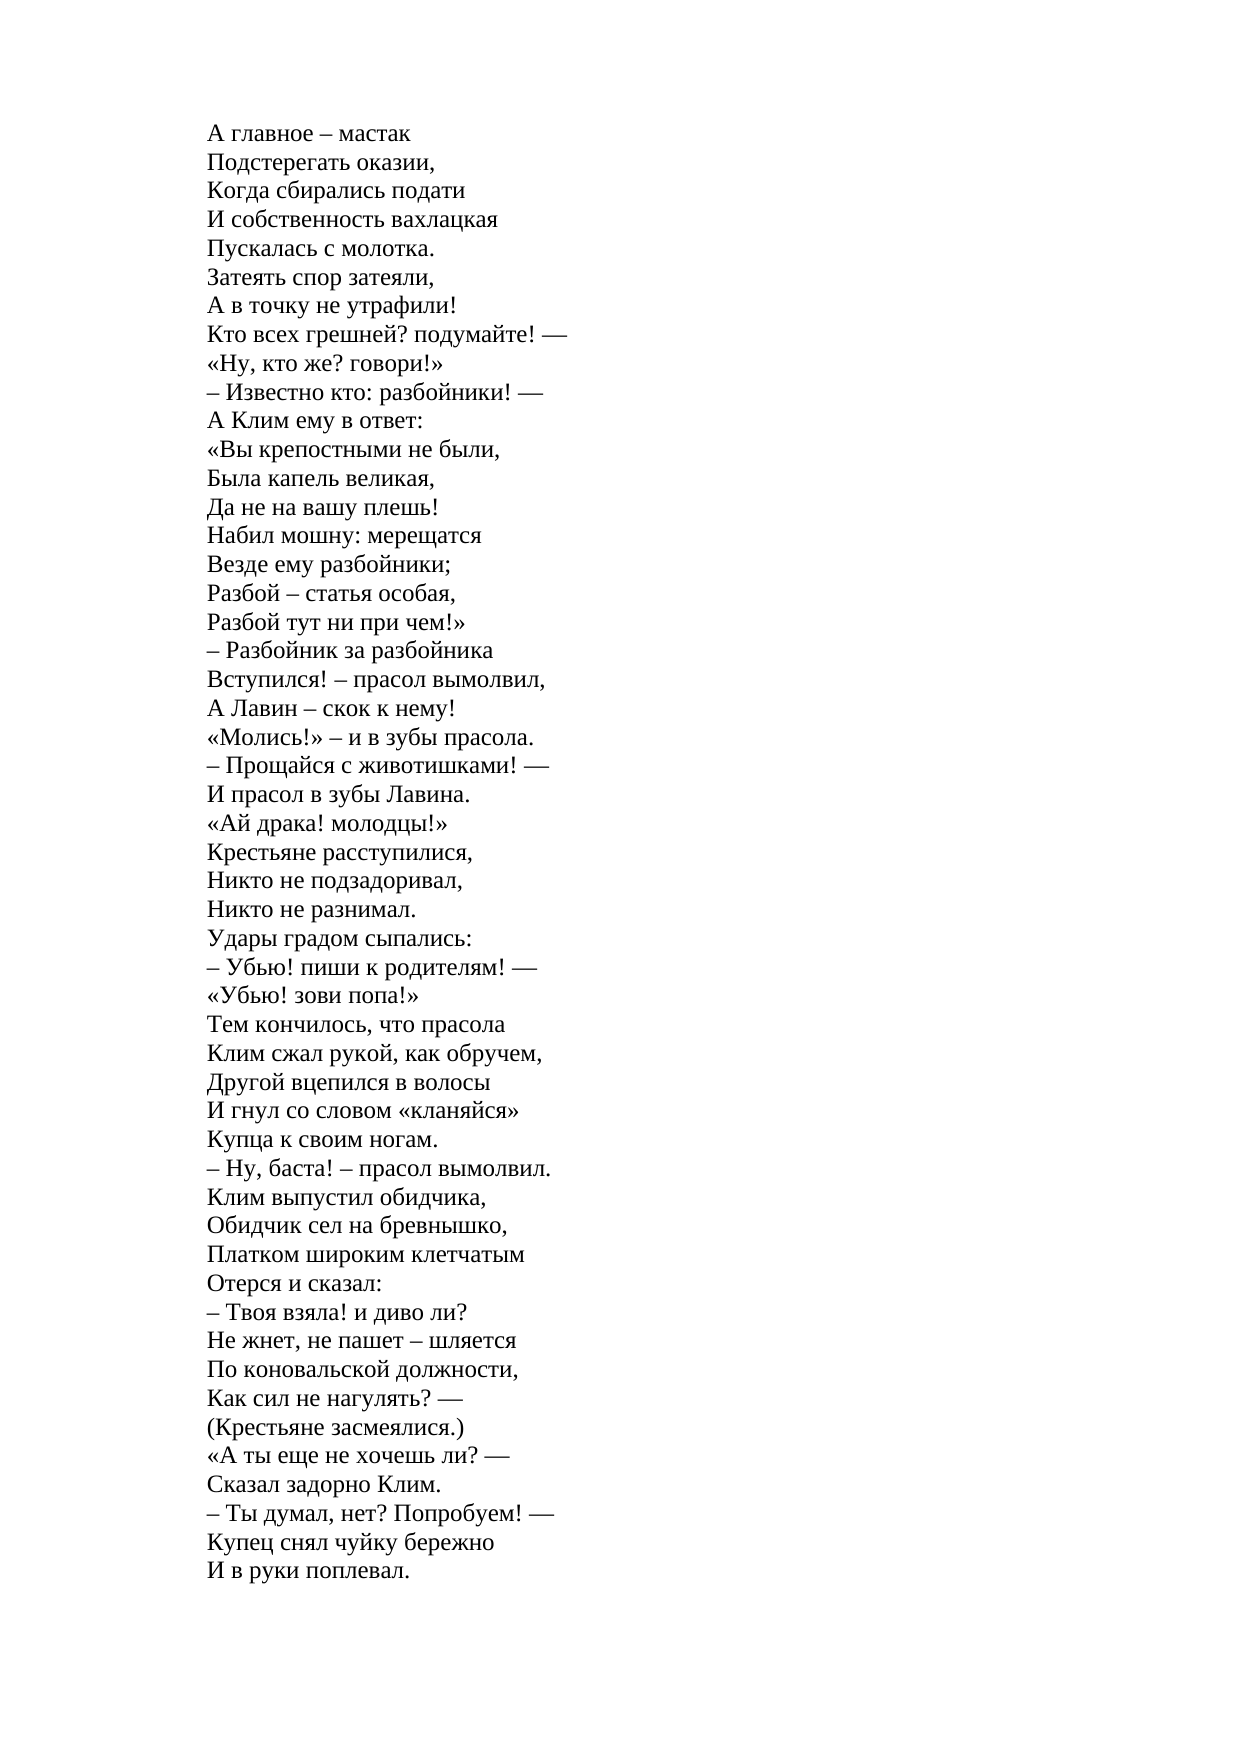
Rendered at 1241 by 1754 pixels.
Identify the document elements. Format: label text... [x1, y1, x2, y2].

text Удары градом сыпались: [148, 923, 1152, 952]
text Кто всех грешней? подумайте! — [148, 319, 1152, 348]
text Тем кончилось, что прасола [148, 1009, 1152, 1038]
text По коновальской должности, [148, 1354, 1152, 1383]
text «Ай драка! молодцы!» [148, 808, 1152, 837]
text Никто не разнимал. [148, 894, 1152, 923]
text «А ты еще не хочешь ли? — [148, 1441, 1152, 1469]
text Купца к своим ногам. [148, 1124, 1152, 1153]
text Пускалась с молотка. [148, 233, 1152, 262]
text Платком широким клетчатым [148, 1239, 1152, 1268]
text Обидчик сел на бревнышко, [148, 1211, 1152, 1239]
text И гнул со словом «кланяйся» [148, 1096, 1152, 1124]
text – Разбойник за разбойника [148, 636, 1152, 664]
text – Известно кто: разбойники! — [148, 377, 1152, 406]
text Купец снял чуйку бережно [148, 1527, 1152, 1556]
text Никто не подзадоривал, [148, 866, 1152, 894]
text А в точку не утрафили! [148, 291, 1152, 319]
text (Крестьяне засмеялися.) [148, 1412, 1152, 1441]
text Разбой тут ни при чем!» [148, 607, 1152, 636]
text Не жнет, не пашет – шляется [148, 1326, 1152, 1354]
text Как сил не нагулять? — [148, 1383, 1152, 1412]
text «Ну, кто же? говори!» [148, 348, 1152, 377]
text А Лавин – скок к нему! [148, 693, 1152, 722]
text А Клим ему в ответ: [148, 406, 1152, 434]
text – Твоя взяла! и диво ли? [148, 1297, 1152, 1326]
text Да не на вашу плешь! [148, 492, 1152, 521]
text Набил мошну: мерещатся [148, 521, 1152, 549]
text Другой вцепился в волосы [148, 1067, 1152, 1096]
text «Убью! зови попа!» [148, 981, 1152, 1009]
text И собственность вахлацкая [148, 204, 1152, 233]
text Сказал задорно Клим. [148, 1469, 1152, 1498]
text Крестьяне расступилися, [148, 837, 1152, 866]
text Клим сжал рукой, как обручем, [148, 1038, 1152, 1067]
text Везде ему разбойники; [148, 549, 1152, 578]
text И в руки поплевал. [148, 1556, 1152, 1584]
text Вступился! – прасол вымолвил, [148, 664, 1152, 693]
text «Молись!» – и в зубы прасола. [148, 722, 1152, 751]
text – Ну, баста! – прасол вымолвил. [148, 1153, 1152, 1182]
text – Прощайся с животишками! — [148, 751, 1152, 779]
text – Ты думал, нет? Попробуем! — [148, 1498, 1152, 1527]
text Клим выпустил обидчика, [148, 1182, 1152, 1211]
text – Убью! пиши к родителям! — [148, 952, 1152, 981]
text Затеять спор затеяли, [148, 262, 1152, 291]
text «Вы крепостными не были, [148, 434, 1152, 463]
text Разбой – статья особая, [148, 578, 1152, 607]
text Была капель великая, [148, 463, 1152, 492]
text И прасол в зубы Лавина. [148, 779, 1152, 808]
text А главное – мастак [148, 118, 1152, 147]
text Когда сбирались подати [148, 176, 1152, 204]
text Подстерегать оказии, [148, 147, 1152, 176]
text Отерся и сказал: [148, 1268, 1152, 1297]
